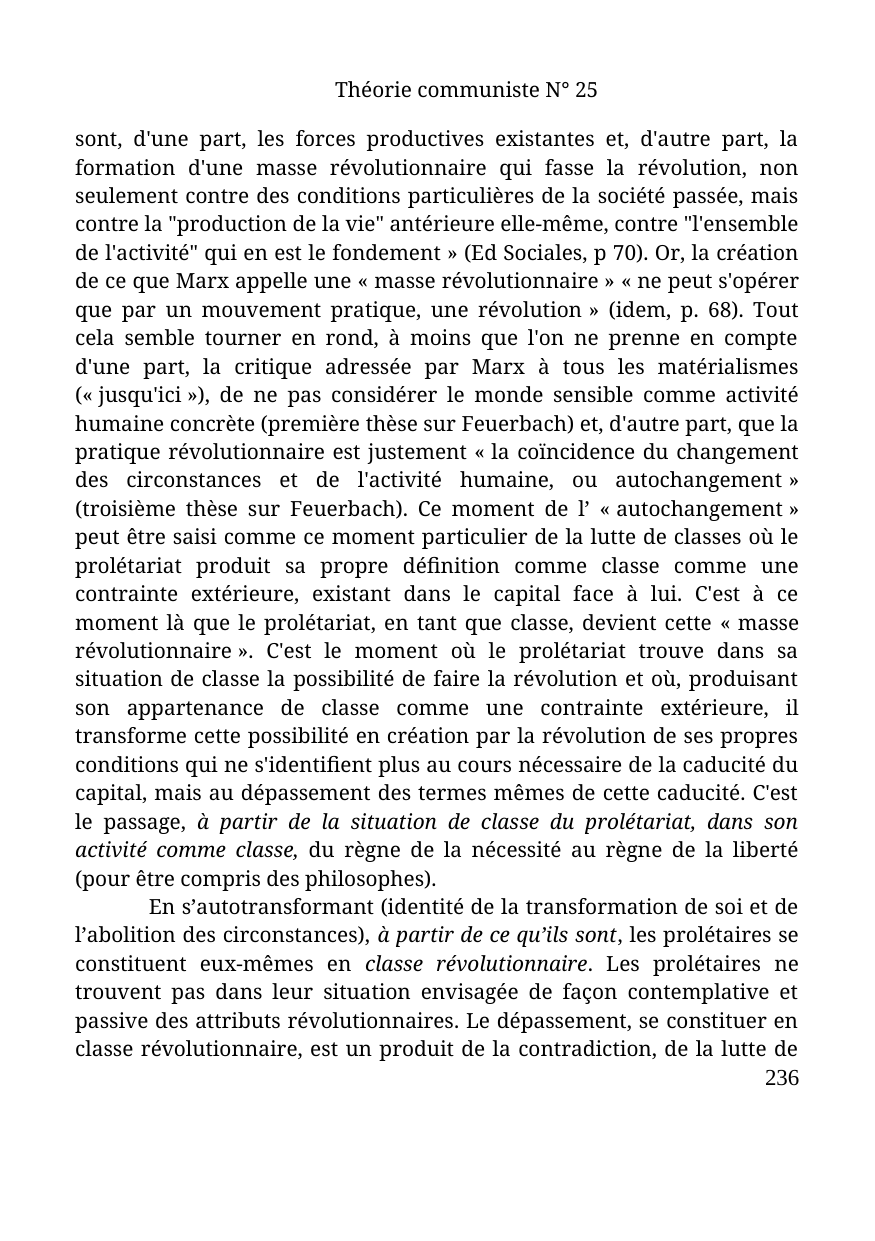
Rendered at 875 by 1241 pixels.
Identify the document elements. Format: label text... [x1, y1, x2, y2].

text En s’autotransformant (identité de la transformation de soi et de l’abolition des circonstances), à partir de ce qu’ils sont, les prolétaires se constituent eux-mêmes en classe révolutionnaire. Les prolétaires ne trouvent pas dans leur situation envisagée de façon contemplative et passive des attributs révolutionnaires. Le dépassement, se constituer en classe révolutionnaire, est un produit de la contradiction, de la lutte de [75, 892, 799, 1063]
text sont, d'une part, les forces productives existantes et, d'autre part, la formation d'une masse révolutionnaire qui fasse la révolution, non seulement contre des conditions particulières de la société passée, mais contre la "production de la vie" antérieure elle-même, contre "l'ensemble de l'activité" qui en est le fondement » (Ed Sociales, p 70). Or, la création de ce que Marx appelle une « masse révolutionnaire » « ne peut s'opérer que par un mouvement pratique, une révolution » (idem, p. 68). Tout cela semble tourner en rond, à moins que l'on ne prenne en compte d'une part, la critique adressée par Marx à tous les matérialismes (« jusqu'ici »), de ne pas considérer le monde sensible comme activité humaine concrète (première thèse sur Feuerbach) et, d'autre part, que la pratique révolutionnaire est justement « la coïncidence du changement des circonstances et de l'activité humaine, ou autochangement » (troisième thèse sur Feuerbach). Ce moment de l’ « autochangement » peut être saisi comme ce moment particulier de la lutte de classes où le prolétariat produit sa propre définition comme classe comme une contrainte extérieure, existant dans le capital face à lui. C'est à ce moment là que le prolétariat, en tant que classe, devient cette « masse révolutionnaire ». C'est le moment où le prolétariat trouve dans sa situation de classe la possibilité de faire la révolution et où, produisant son appartenance de classe comme une contrainte extérieure, il transforme cette possibilité en création par la révolution de ses propres conditions qui ne s'identifient plus au cours nécessaire de la caducité du capital, mais au dépassement des termes mêmes de cette caducité. C'est le passage, à partir de la situation de classe du prolétariat, dans son activité comme classe, du règne de la nécessité au règne de la liberté (pour être compris des philosophes). [75, 124, 799, 892]
